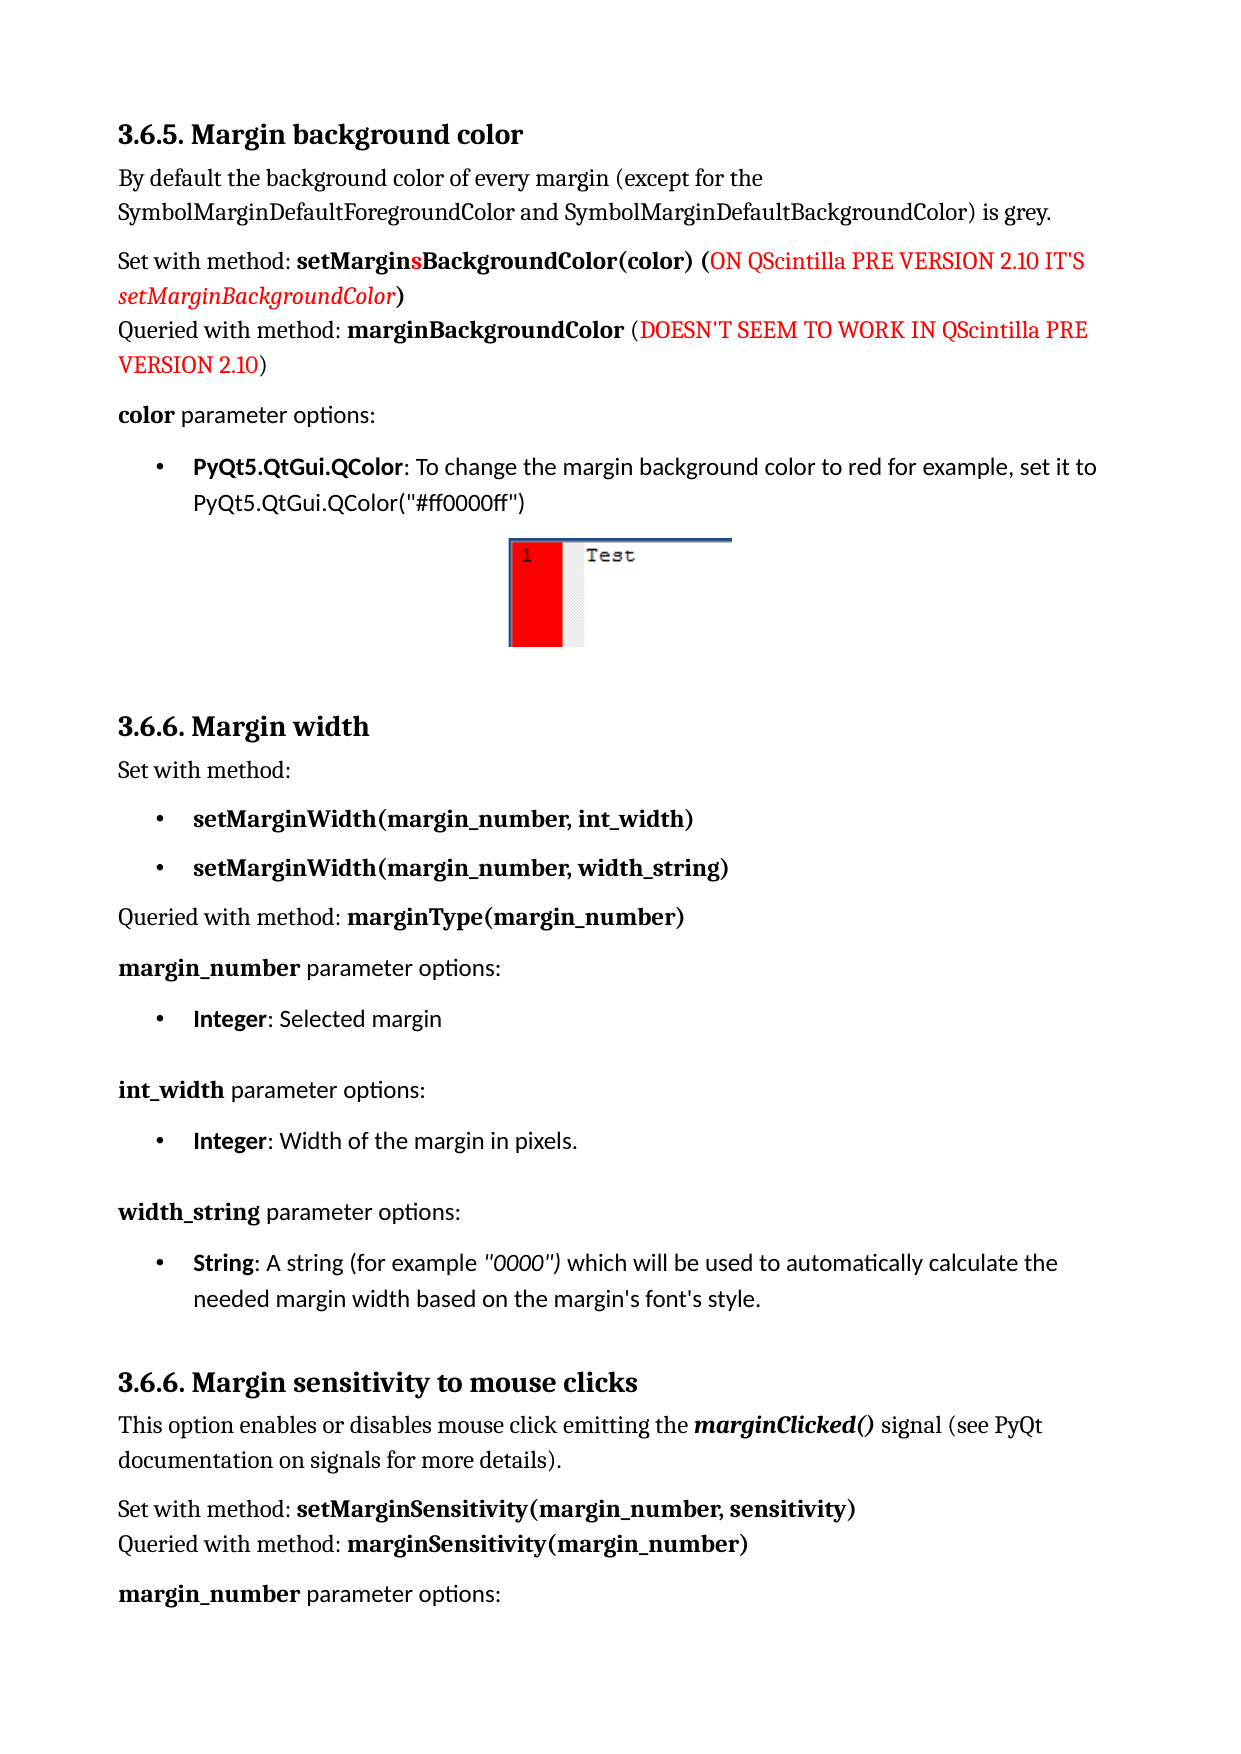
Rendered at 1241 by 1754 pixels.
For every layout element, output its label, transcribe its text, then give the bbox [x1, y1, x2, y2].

text This option enables or disables mouse click emitting the marginClicked() signal (see PyQt documentation on signals for more details). [118, 1411, 1122, 1475]
text By default the background color of every margin (except for the SymbolMarginDefaultForegroundColor and SymbolMarginDefaultBackgroundColor) is grey. [118, 164, 1122, 227]
text Set with method: setMarginsBackgroundColor(color) (ON QScintilla PRE VERSION 2.10 IT'S setMarginBackgroundColor) Queried with method: marginBackgroundColor (DOESN'T SEEM TO WORK IN QScintilla PRE VERSION 2.10) [118, 247, 1122, 379]
subtitle 3.6.5. Margin background color [118, 118, 1122, 152]
subtitle 3.6.6. Margin width [118, 710, 1122, 743]
text int_width parameter options: [118, 1074, 1122, 1104]
list Integer: Selected margin [156, 1003, 1122, 1034]
list Integer: Width of the margin in pixels. [156, 1125, 1122, 1156]
text margin_number parameter options: [118, 1578, 1122, 1609]
text color parameter options: [118, 400, 1122, 430]
list setMarginWidth(margin_number, int_width) [156, 805, 1122, 834]
text Queried with method: marginType(margin_number) [118, 903, 1122, 932]
picture [508, 538, 732, 647]
subtitle 3.6.6. Margin sensitivity to mouse clicks [118, 1366, 1122, 1400]
text margin_number parameter options: [118, 952, 1122, 983]
text width_string parameter options: [118, 1196, 1122, 1226]
list String: A string (for example "0000") which will be used to automatically calculate the needed margin width based on the margin's font's style. [156, 1247, 1122, 1314]
text Set with method: [118, 756, 1122, 785]
list PyQt5.QtGui.QColor: To change the margin background color to red for example, set it to PyQt5.QtGui.QColor("#ff0000ff") [156, 451, 1122, 675]
text Set with method: setMarginSensitivity(margin_number, sensitivity) Queried with method: marginSensitivity(margin_number) [118, 1495, 1122, 1558]
list setMarginWidth(margin_number, width_string) [156, 854, 1122, 883]
